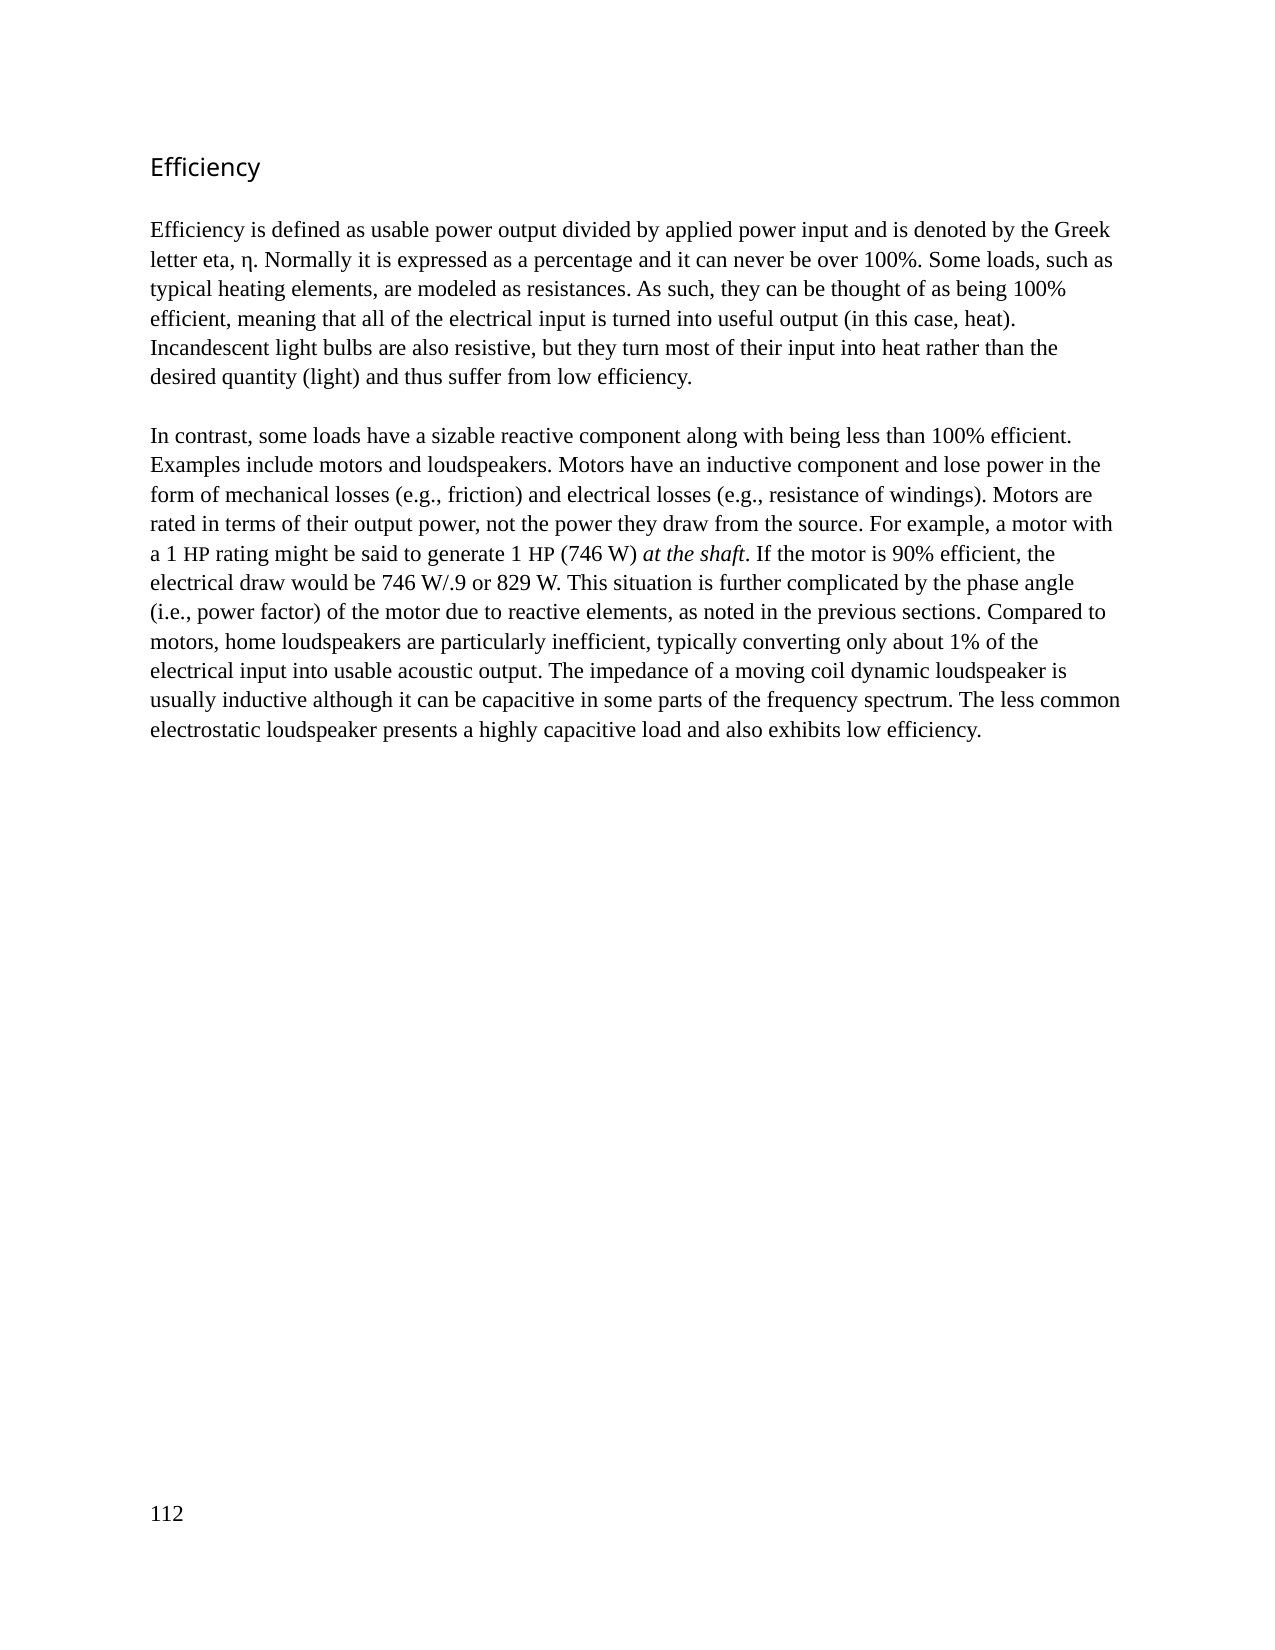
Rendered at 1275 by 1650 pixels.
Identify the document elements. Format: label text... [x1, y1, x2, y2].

text In contrast, some loads have a sizable reactive component along with being less than 100% efficient. Examples include motors and loudspeakers. Motors have an inductive component and lose power in the form of mechanical losses (e.g., friction) and electrical losses (e.g., resistance of windings). Motors are rated in terms of their output power, not the power they draw from the source. For example, a motor with a 1 HP rating might be said to generate 1 HP (746 W) at the shaft. If the motor is 90% efficient, the electrical draw would be 746 W/.9 or 829 W. This situation is further complicated by the phase angle [150, 422, 1125, 595]
subtitle Efficiency [150, 150, 1125, 184]
text (i.e., power factor) of the motor due to reactive elements, as noted in the previous sections. Compared to motors, home loudspeakers are particularly inefficient, typically converting only about 1% of the electrical input into usable acoustic output. The impedance of a moving coil dynamic loudspeaker is usually inductive although it can be capacitive in some parts of the frequency spectrum. The less common electrostatic loudspeaker presents a highly capacitive load and also exhibits low efficiency. [150, 598, 1125, 742]
text Efficiency is defined as usable power output divided by applied power input and is denoted by the Greek letter eta, η. Normally it is expressed as a percentage and it can never be over 100%. Some loads, such as typical heating elements, are modeled as resistances. As such, they can be thought of as being 100% efficient, meaning that all of the electrical input is turned into useful output (in this case, heat). Incandescent light bulbs are also resistive, but they turn most of their input into heat rather than the desired quantity (light) and thus suffer from low efficiency. [150, 216, 1125, 390]
